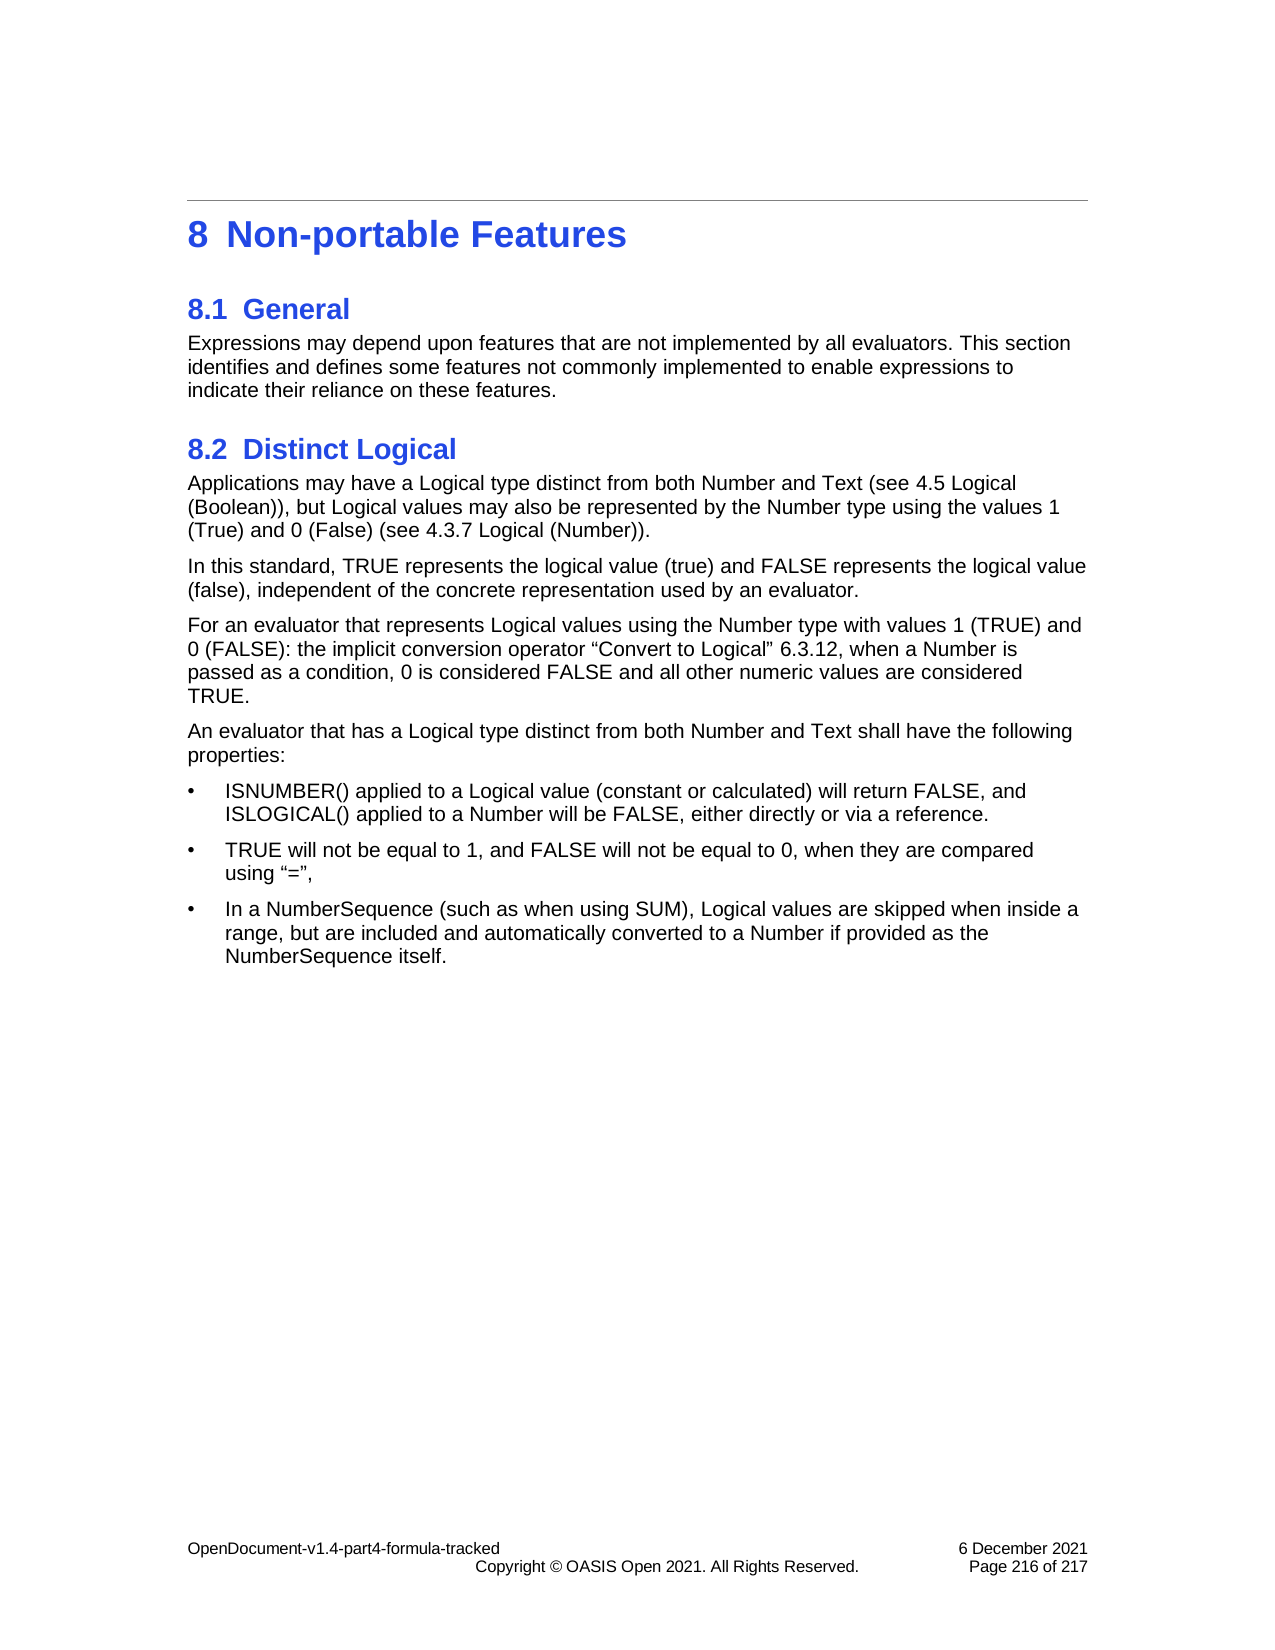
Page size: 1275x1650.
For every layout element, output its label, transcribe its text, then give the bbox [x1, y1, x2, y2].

list ISNUMBER() applied to a Logical value (constant or calculated) will return FALSE, and ISLOGICAL() applied to a Number will be FALSE, either directly or via a reference. [187, 779, 1088, 826]
text Applications may have a Logical type distinct from both Number and Text (see 4.5 Logical (Boolean)), but Logical values may also be represented by the Number type using the values 1 (True) and 0 (False) (see 4.3.7 Logical (Number)). [187, 472, 1088, 542]
list In a NumberSequence (such as when using SUM), Logical values are skipped when inside a range, but are included and automatically converted to a Number if provided as the NumberSequence itself. [187, 897, 1088, 968]
subtitle Non-portable Features [187, 201, 1088, 256]
text An evaluator that has a Logical type distinct from both Number and Text shall have the following properties: [187, 720, 1088, 767]
subtitle General [187, 293, 1088, 326]
text Expressions may depend upon features that are not implemented by all evaluators. This section identifies and defines some features not commonly implemented to enable expressions to indicate their reliance on these features. [187, 332, 1088, 402]
text For an evaluator that represents Logical values using the Number type with values 1 (TRUE) and 0 (FALSE): the implicit conversion operator “Convert to Logical” 6.3.12, when a Number is passed as a condition, 0 is considered FALSE and all other numeric values are considered TRUE. [187, 614, 1088, 708]
list TRUE will not be equal to 1, and FALSE will not be equal to 0, when they are compared using “=”, [187, 838, 1088, 885]
text In this standard, TRUE represents the logical value (true) and FALSE represents the logical value (false), independent of the concrete representation used by an evaluator. [187, 554, 1088, 602]
subtitle Distinct Logical [187, 433, 1088, 466]
